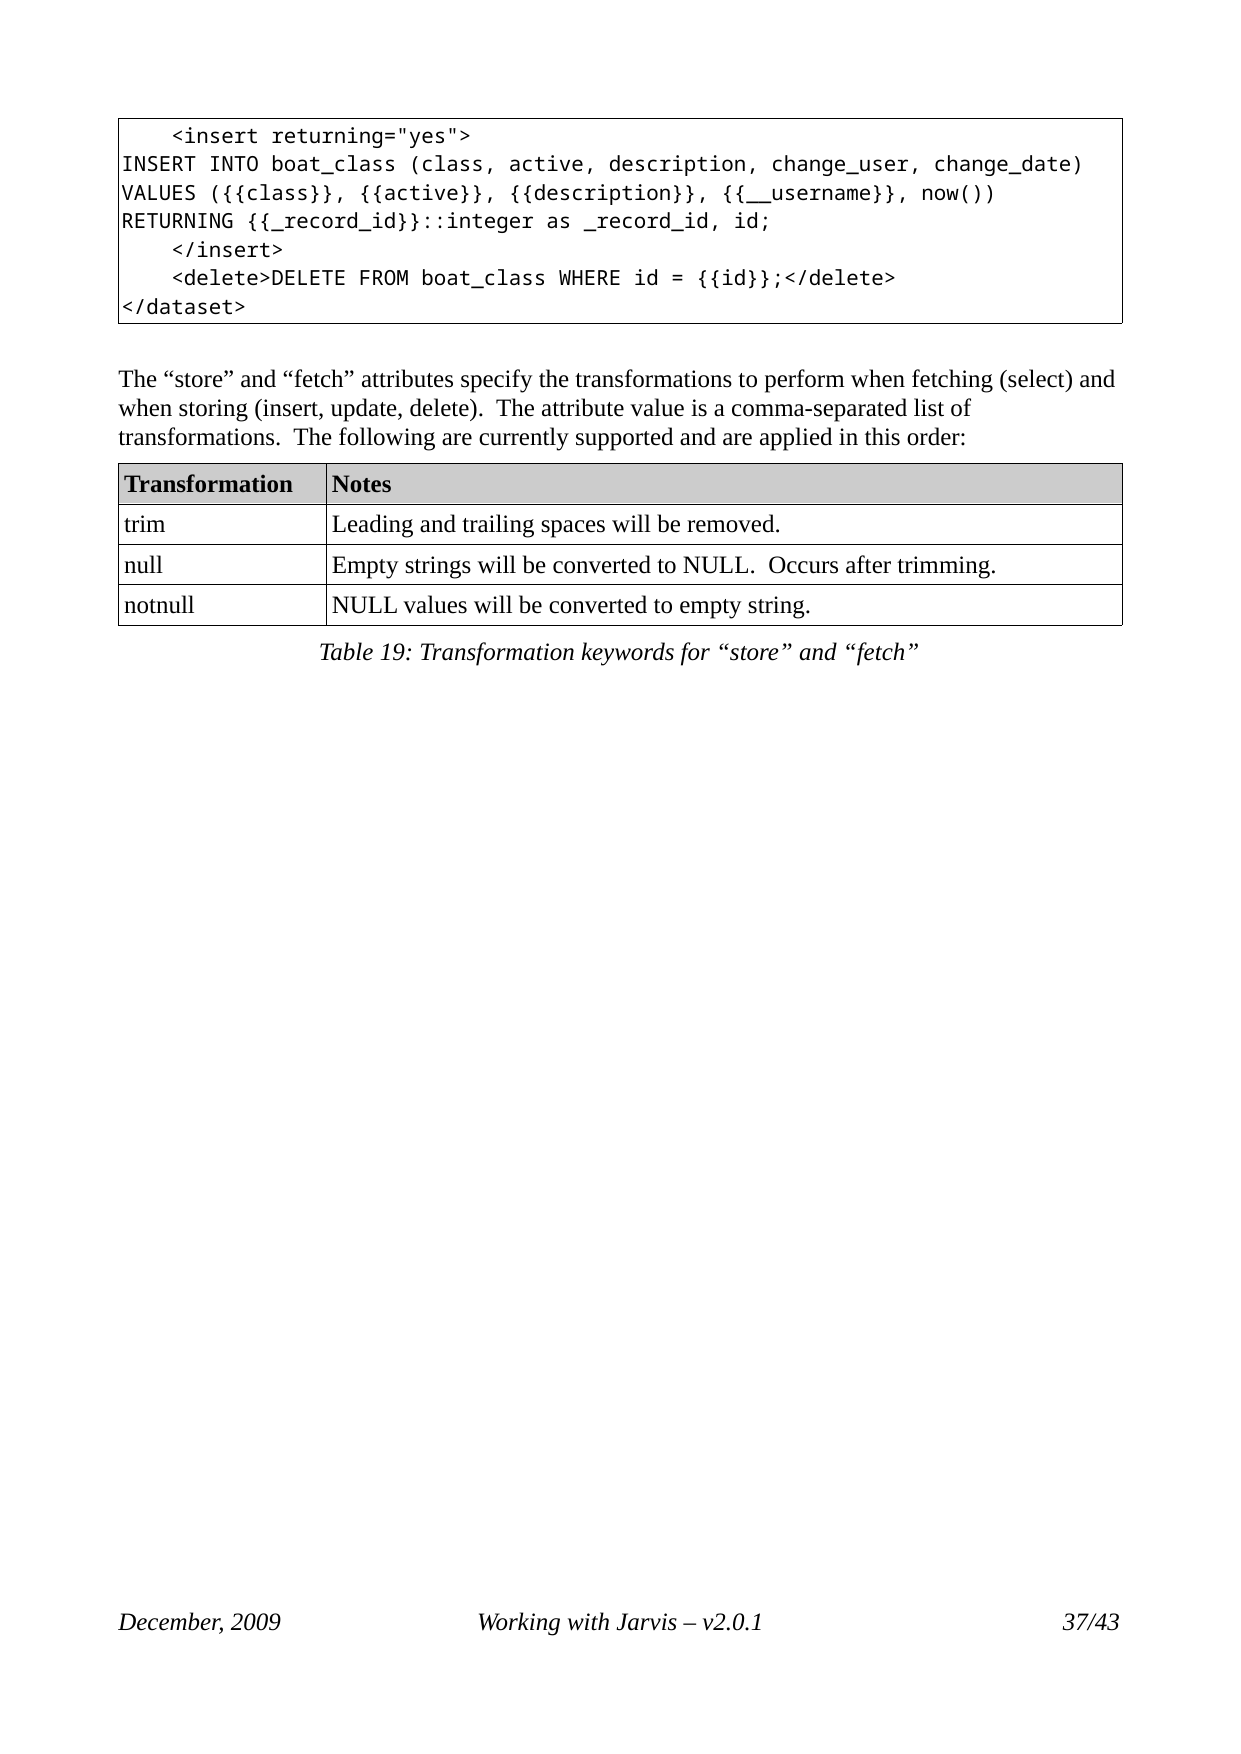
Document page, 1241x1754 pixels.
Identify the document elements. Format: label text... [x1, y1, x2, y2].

text <insert returning="yes"> [119, 119, 1122, 147]
table_header Notes [327, 464, 1122, 503]
table_cell Leading and trailing spaces will be removed. [327, 505, 1122, 544]
text INSERT INTO boat_class (class, active, description, change_user, change_date) [119, 147, 1122, 175]
table_cell trim [119, 505, 326, 544]
text </dataset> [119, 289, 1122, 323]
text RETURNING {{_record_id}}::integer as _record_id, id; [119, 203, 1122, 232]
table_cell notnull [119, 585, 326, 624]
table_cell NULL values will be converted to empty string. [327, 585, 1122, 624]
table_header Transformation [119, 464, 326, 503]
text Table 19: Transformation keywords for “store” and “fetch” [118, 637, 1122, 666]
table_cell Empty strings will be converted to NULL. Occurs after trimming. [327, 545, 1122, 584]
text The “store” and “fetch” attributes specify the transformations to perform when fetching (select) and when storing (insert, update, delete). The attribute value is a comma-separated list of transformations. The following are currently supported and are applied in this order: [118, 364, 1122, 451]
table_cell null [119, 545, 326, 584]
text VALUES ({{class}}, {{active}}, {{description}}, {{__username}}, now()) [119, 175, 1122, 203]
text </insert> [119, 232, 1122, 260]
text <delete>DELETE FROM boat_class WHERE id = {{id}};</delete> [119, 260, 1122, 289]
